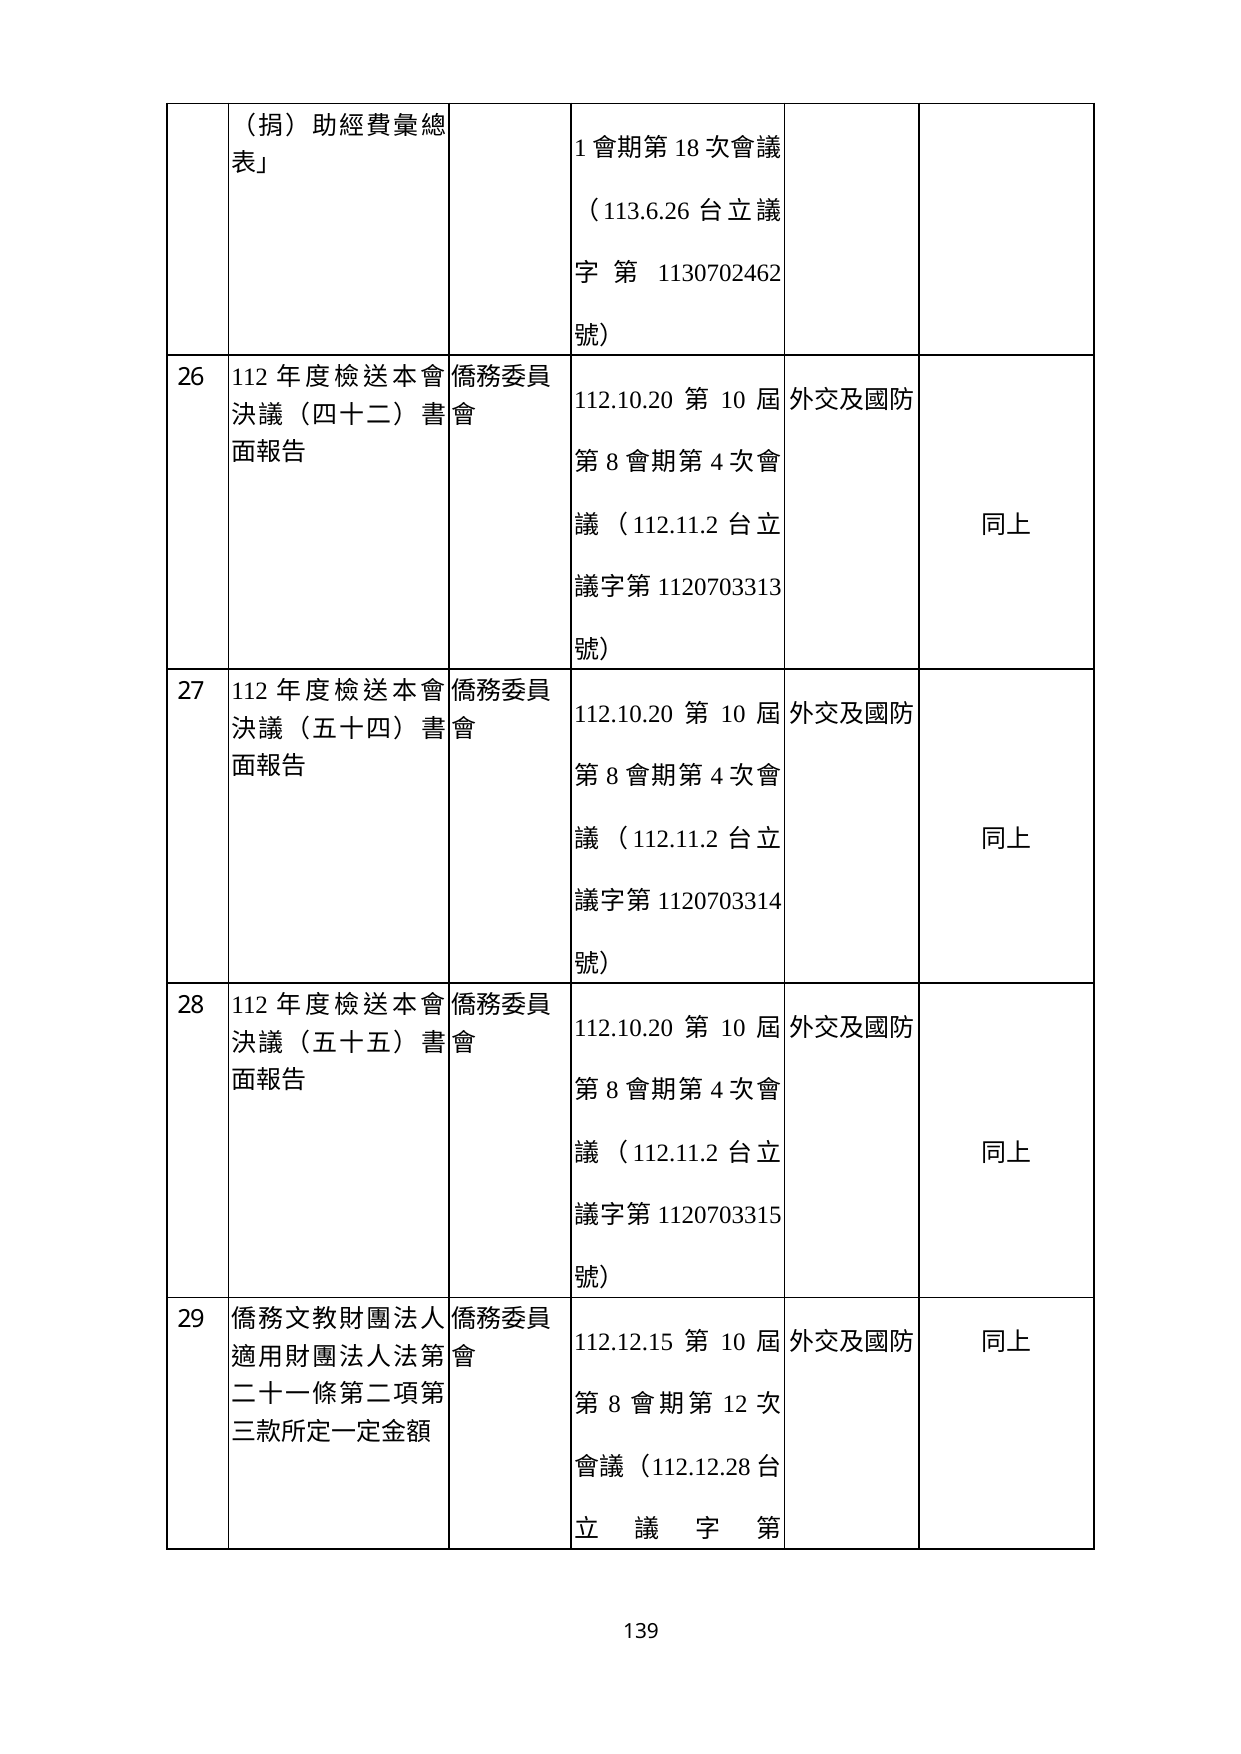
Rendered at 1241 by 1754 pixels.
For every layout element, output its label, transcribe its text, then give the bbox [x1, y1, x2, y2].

table_cell [785, 104, 918, 354]
table_cell 僑務委員會 [450, 1298, 570, 1548]
table_cell 112.10.20第10屆第8會期第4次會議（112.11.2台立議字第1120703313號） [572, 356, 784, 668]
table_cell 112年度檢送本會決議（四十二）書面報告 [229, 356, 448, 668]
table_cell 僑務委員會 [450, 670, 570, 982]
table_cell 112.10.20第10屆第8會期第4次會議（112.11.2台立議字第1120703315號） [572, 984, 784, 1296]
table_cell 外交及國防 [785, 984, 918, 1296]
table_cell [920, 104, 1093, 354]
table_cell 僑務文教財團法人適用財團法人法第二十一條第二項第三款所定一定金額 [229, 1298, 448, 1548]
table_cell 112.12.15第10屆第8會期第12次會議（112.12.28台立議字第 [572, 1298, 784, 1548]
table_cell 僑務委員會 [450, 984, 570, 1296]
table_cell 同上 [920, 984, 1093, 1296]
table_cell 1會期第18次會議（113.6.26台立議字第1130702462號） [572, 104, 784, 354]
table_cell 同上 [920, 356, 1093, 668]
table_cell 僑務委員會 [450, 356, 570, 668]
table_cell [168, 1298, 228, 1548]
table_cell 112年度檢送本會決議（五十四）書面報告 [229, 670, 448, 982]
table_cell 外交及國防 [785, 670, 918, 982]
table_cell 同上 [920, 670, 1093, 982]
table_cell [168, 984, 228, 1296]
table_cell 外交及國防 [785, 1298, 918, 1548]
table_cell 112年度檢送本會決議（五十五）書面報告 [229, 984, 448, 1296]
table_cell [168, 670, 228, 982]
table_cell [168, 356, 228, 668]
table_cell [168, 104, 228, 354]
table_cell 112.10.20第10屆第8會期第4次會議（112.11.2台立議字第1120703314號） [572, 670, 784, 982]
table_cell 外交及國防 [785, 356, 918, 668]
table_cell 同上 [920, 1298, 1093, 1548]
table_cell [450, 104, 570, 354]
table_cell （捐）助經費彙總表」 [229, 104, 448, 354]
